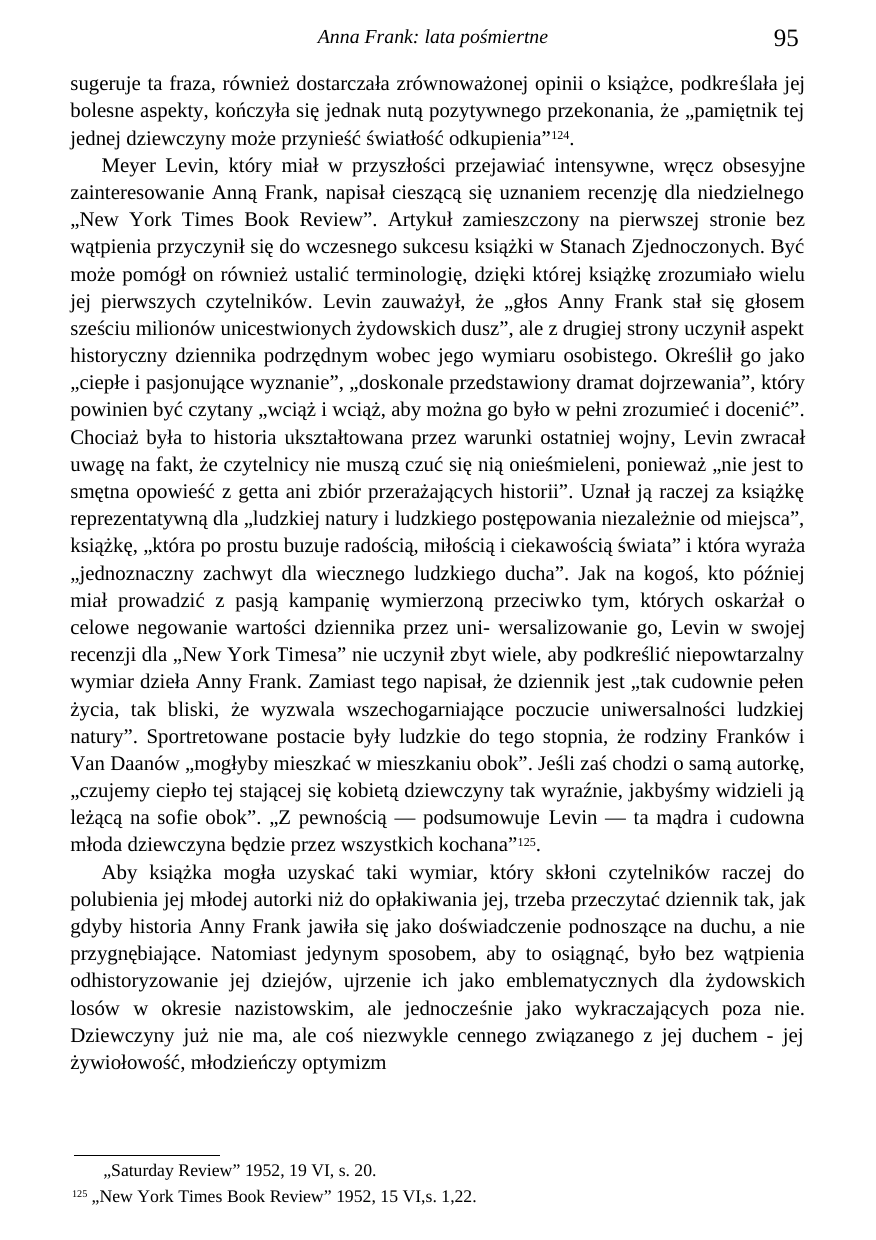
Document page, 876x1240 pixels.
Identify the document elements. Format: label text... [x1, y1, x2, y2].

text Anna Frank: lata pośmiertne [318, 25, 560, 48]
text 125 „New York Times Book Review” 1952, 15 VI,s. 1,22. [72, 1186, 522, 1206]
text „Saturday Review” 1952, 19 VI, s. 20. [72, 1160, 522, 1180]
text Aby książka mogła uzyskać taki wymiar, który skłoni czytelników raczej do polubienia jej młodej autorki niż do opłakiwania jej, trzeba przeczytać dzien­nik tak, jak gdyby historia Anny Frank jawiła się jako doświadczenie podno­szące na duchu, a nie przygnębiające. Natomiast jedynym sposobem, aby to osiągnąć, było bez wątpienia odhistoryzowanie jej dziejów, ujrzenie ich jako emblematycznych dla żydowskich losów w okresie nazistowskim, ale jednocze­śnie jako wykraczających poza nie. Dziewczyny już nie ma, ale coś niezwykle cennego związanego z jej duchem - jej żywiołowość, młodzieńczy optymizm [70, 859, 805, 1074]
text 95 [774, 23, 804, 51]
text sugeruje ta fraza, również dostarczała zrównoważonej opinii o książce, podkre­ślała jej bolesne aspekty, kończyła się jednak nutą pozytywnego przekonania, że „pamiętnik tej jednej dziewczyny może przynieść światłość odkupienia”124. [70, 71, 805, 149]
text Meyer Levin, który miał w przyszłości przejawiać intensywne, wręcz obse­syjne zainteresowanie Anną Frank, napisał cieszącą się uznaniem recenzję dla niedzielnego „New York Times Book Review”. Artykuł zamieszczony na pierw­szej stronie bez wątpienia przyczynił się do wczesnego sukcesu książki w Stanach Zjednoczonych. Być może pomógł on również ustalić terminologię, dzięki któ­rej książkę zrozumiało wielu jej pierwszych czytelników. Levin zauważył, że „głos Anny Frank stał się głosem sześciu milionów unicestwionych żydowskich dusz”, ale z drugiej strony uczynił aspekt historyczny dziennika podrzędnym wobec jego wymiaru osobistego. Określił go jako „ciepłe i pasjonujące wyznanie”, „do­skonale przedstawiony dramat dojrzewania”, który powinien być czytany „wciąż i wciąż, aby można go było w pełni zrozumieć i docenić”. Chociaż była to histo­ria ukształtowana przez warunki ostatniej wojny, Levin zwracał uwagę na fakt, że czytelnicy nie muszą czuć się nią onieśmieleni, ponieważ „nie jest to smętna opowieść z getta ani zbiór przerażających historii”. Uznał ją raczej za książkę reprezentatywną dla „ludzkiej natury i ludzkiego postępowania niezależnie od miejsca”, książkę, „która po prostu buzuje radością, miłością i ciekawością świa­ta” i która wyraża „jednoznaczny zachwyt dla wiecznego ludzkiego ducha”. Jak na kogoś, kto później miał prowadzić z pasją kampanię wymierzoną przeciw­ko tym, których oskarżał o celowe negowanie wartości dziennika przez uni- wersalizowanie go, Levin w swojej recenzji dla „New York Timesa” nie uczynił zbyt wiele, aby podkreślić niepowtarzalny wymiar dzieła Anny Frank. Zamiast tego napisał, że dziennik jest „tak cudownie pełen życia, tak bliski, że wyzwala wszechogarniające poczucie uniwersalności ludzkiej natury”. Sportretowane po­stacie były ludzkie do tego stopnia, że rodziny Franków i Van Daanów „mogłyby mieszkać w mieszkaniu obok”. Jeśli zaś chodzi o samą autorkę, „czujemy ciepło tej stającej się kobietą dziewczyny tak wyraźnie, jakbyśmy widzieli ją leżącą na sofie obok”. „Z pewnością — podsumowuje Levin — ta mądra i cudowna młoda dziewczyna będzie przez wszystkich kochana”125. [70, 153, 805, 856]
